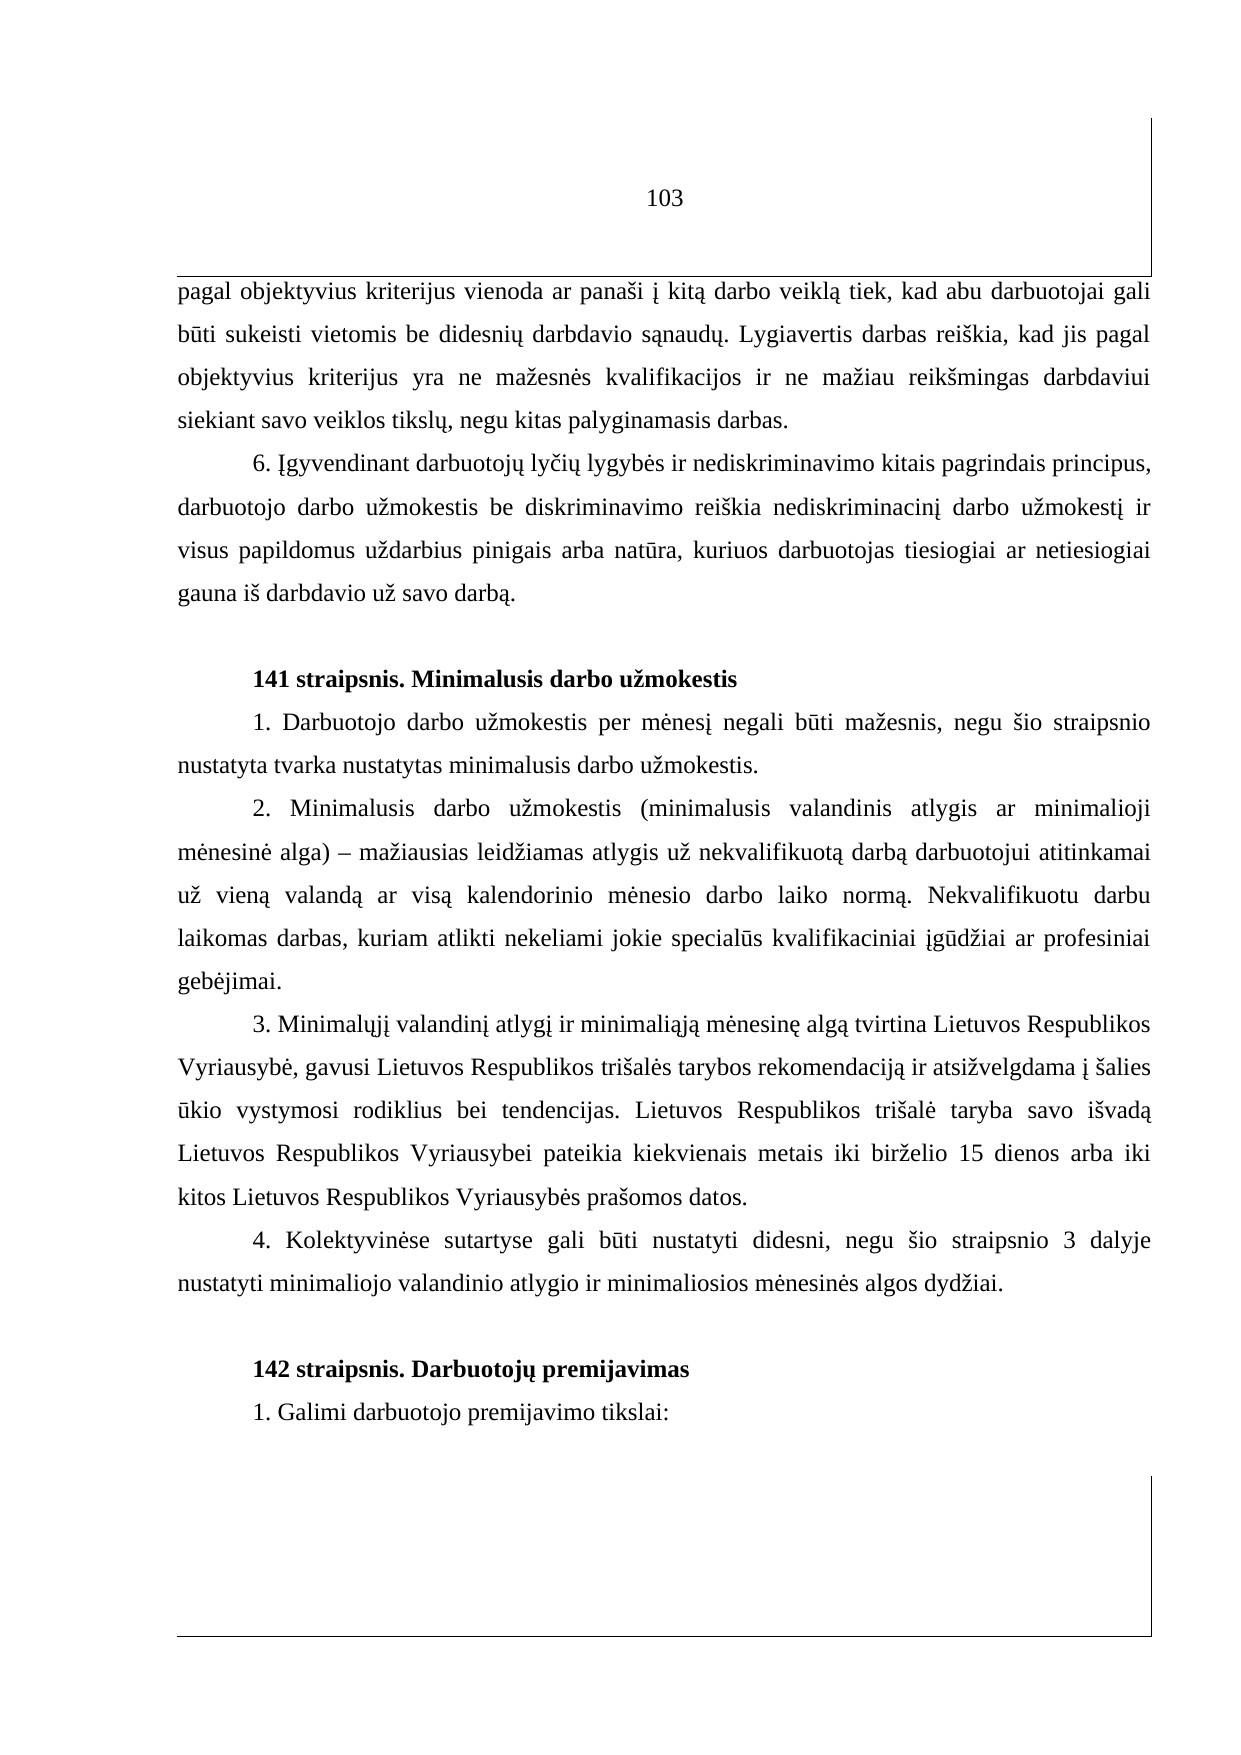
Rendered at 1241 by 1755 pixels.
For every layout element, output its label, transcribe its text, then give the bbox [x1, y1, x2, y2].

text 1. Darbuotojo darbo užmokestis per mėnesį negali būti mažesnis, negu šio straipsnio nustatyta tvarka nustatytas minimalusis darbo užmokestis. [177, 707, 1152, 779]
text 1. Galimi darbuotojo premijavimo tikslai: [177, 1397, 1152, 1426]
text 2. Minimalusis darbo užmokestis (minimalusis valandinis atlygis ar minimalioji mėnesinė alga) – mažiausias leidžiamas atlygis už nekvalifikuotą darbą darbuotojui atitinkamai už vieną valandą ar visą kalendorinio mėnesio darbo laiko normą. Nekvalifikuotu darbu laikomas darbas, kuriam atlikti nekeliami jokie specialūs kvalifikaciniai įgūdžiai ar profesiniai gebėjimai. [177, 793, 1152, 995]
text 3. Minimalųjį valandinį atlygį ir minimaliąją mėnesinę algą tvirtina Lietuvos Respublikos Vyriausybė, gavusi Lietuvos Respublikos trišalės tarybos rekomendaciją ir atsižvelgdama į šalies ūkio vystymosi rodiklius bei tendencijas. Lietuvos Respublikos trišalė taryba savo išvadą Lietuvos Respublikos Vyriausybei pateikia kiekvienais metais iki birželio 15 dienos arba iki kitos Lietuvos Respublikos Vyriausybės prašomos datos. [177, 1009, 1152, 1210]
text 4. Kolektyvinėse sutartyse gali būti nustatyti didesni, negu šio straipsnio 3 dalyje nustatyti minimaliojo valandinio atlygio ir minimaliosios mėnesinės algos dydžiai. [177, 1225, 1152, 1297]
text 6. Įgyvendinant darbuotojų lyčių lygybės ir nediskriminavimo kitais pagrindais principus, darbuotojo darbo užmokestis be diskriminavimo reiškia nediskriminacinį darbo užmokestį ir visus papildomus uždarbius pinigais arba natūra, kuriuos darbuotojas tiesiogiai ar netiesiogiai gauna iš darbdavio už savo darbą. [177, 448, 1152, 607]
text pagal objektyvius kriterijus vienoda ar panaši į kitą darbo veiklą tiek, kad abu darbuotojai gali būti sukeisti vietomis be didesnių darbdavio sąnaudų. Lygiavertis darbas reiškia, kad jis pagal objektyvius kriterijus yra ne mažesnės kvalifikacijos ir ne mažiau reikšmingas darbdaviui siekiant savo veiklos tikslų, negu kitas palyginamasis darbas. [177, 276, 1152, 434]
subtitle 142 straipsnis. Darbuotojų premijavimas [177, 1354, 1152, 1383]
subtitle 141 straipsnis. Minimalusis darbo užmokestis [177, 664, 1152, 693]
